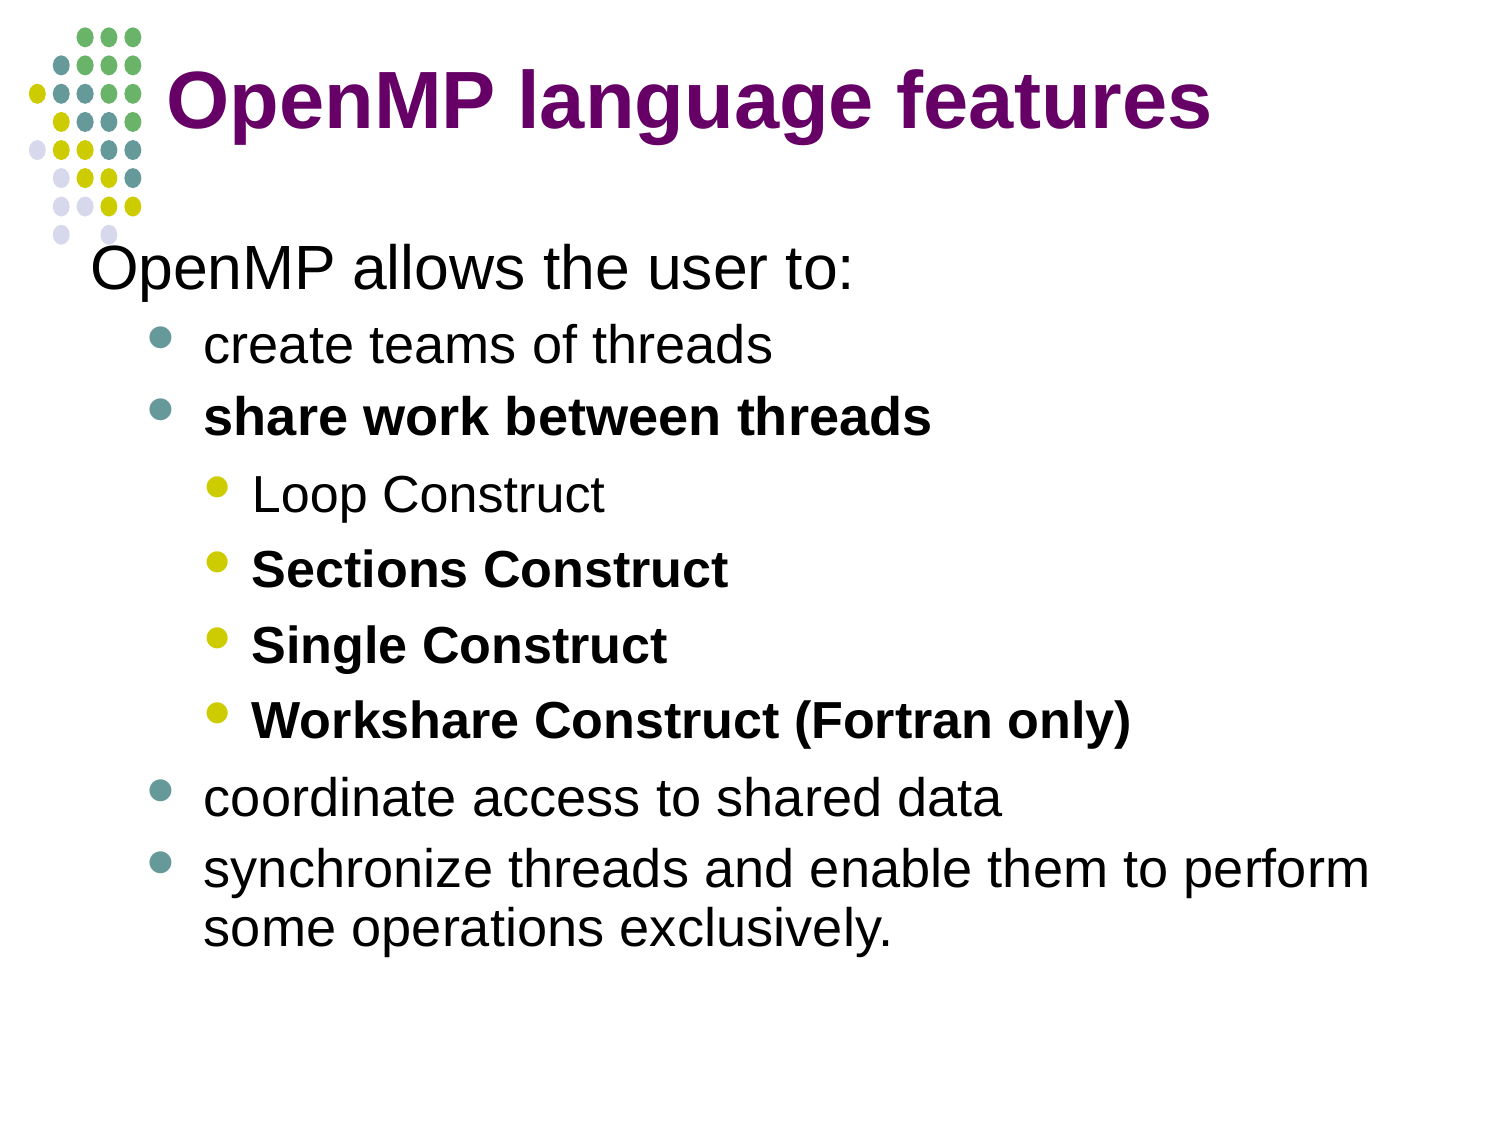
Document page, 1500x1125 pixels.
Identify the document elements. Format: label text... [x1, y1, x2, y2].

title OpenMP language features [151, 40, 1390, 176]
list OpenMP allows the user to: create teams of threads share work between threads Loop Construct Sections Construct Single Construct Workshare Construct (Fortran only) coordinate access to shared data synchronize threads and enable them to perform some operations exclusively. [75, 228, 1426, 1006]
